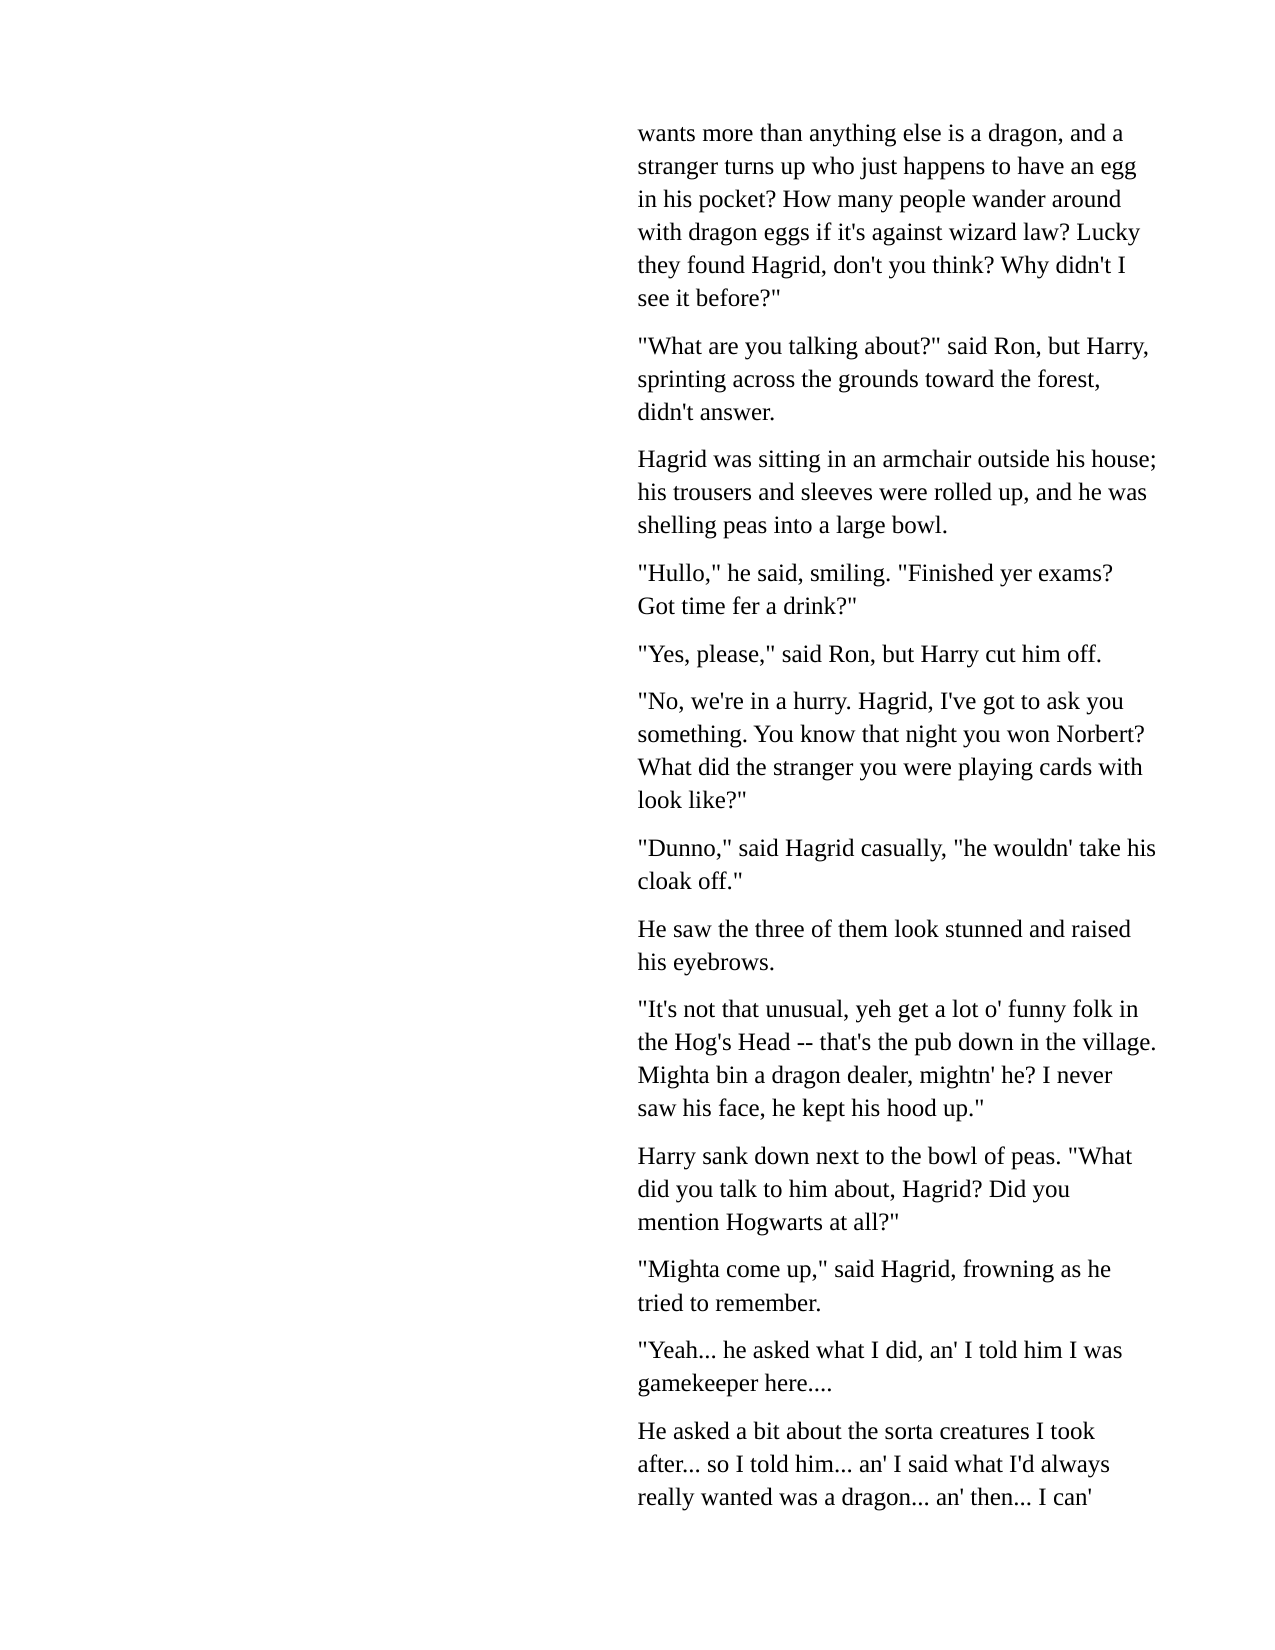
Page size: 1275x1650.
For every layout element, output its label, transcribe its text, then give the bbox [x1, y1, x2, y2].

table_cell Harry sank down next to the bowl of peas. "What did you talk to him about, Hagrid? Did you mention Hogwarts at all?" [638, 1141, 1157, 1254]
table_cell [118, 558, 637, 639]
table_cell [118, 331, 637, 444]
table_cell "No, we're in a hurry. Hagrid, I've got to ask you something. You know that night you won Norbert? What did the stranger you were playing cards with look like?" [638, 686, 1157, 833]
table_cell "Yes, please," said Ron, but Harry cut him off. [638, 639, 1157, 686]
table_cell [118, 445, 637, 558]
table_cell wants more than anything else is a dragon, and a stranger turns up who just happens to have an egg in his pocket? How many people wander around with dragon eggs if it's against wizard law? Lucky they found Hagrid, don't you think? Why didn't I see it before?" [638, 118, 1157, 331]
table_cell [118, 118, 637, 331]
table_cell [118, 914, 637, 994]
table_cell [118, 639, 637, 686]
table_cell "What are you talking about?" said Ron, but Harry, sprinting across the grounds toward the forest, didn't answer. [638, 331, 1157, 444]
table_cell "It's not that unusual, yeh get a lot o' funny folk in the Hog's Head -- that's the pub down in the village. Mighta bin a dragon dealer, mightn' he? I never saw his face, he kept his hood up." [638, 994, 1157, 1141]
table_cell [118, 686, 637, 833]
table_cell "Dunno," said Hagrid casually, "he wouldn' take his cloak off." [638, 833, 1157, 914]
table_cell [118, 1255, 637, 1335]
table_cell "Mighta come up," said Hagrid, frowning as he tried to remember. [638, 1255, 1157, 1335]
table_cell [118, 1416, 637, 1511]
table_cell [118, 994, 637, 1141]
table_cell "Yeah... he asked what I did, an' I told him I was gamekeeper here.... [638, 1335, 1157, 1416]
table_cell [118, 833, 637, 914]
table_cell Hagrid was sitting in an armchair outside his house; his trousers and sleeves were rolled up, and he was shelling peas into a large bowl. [638, 445, 1157, 558]
table_cell He saw the three of them look stunned and raised his eyebrows. [638, 914, 1157, 994]
table_cell "Hullo," he said, smiling. "Finished yer exams? Got time fer a drink?" [638, 558, 1157, 639]
table_cell He asked a bit about the sorta creatures I took after... so I told him... an' I said what I'd always really wanted was a dragon... an' then... I can' [638, 1416, 1157, 1511]
table_cell [118, 1335, 637, 1416]
table_cell [118, 1141, 637, 1254]
